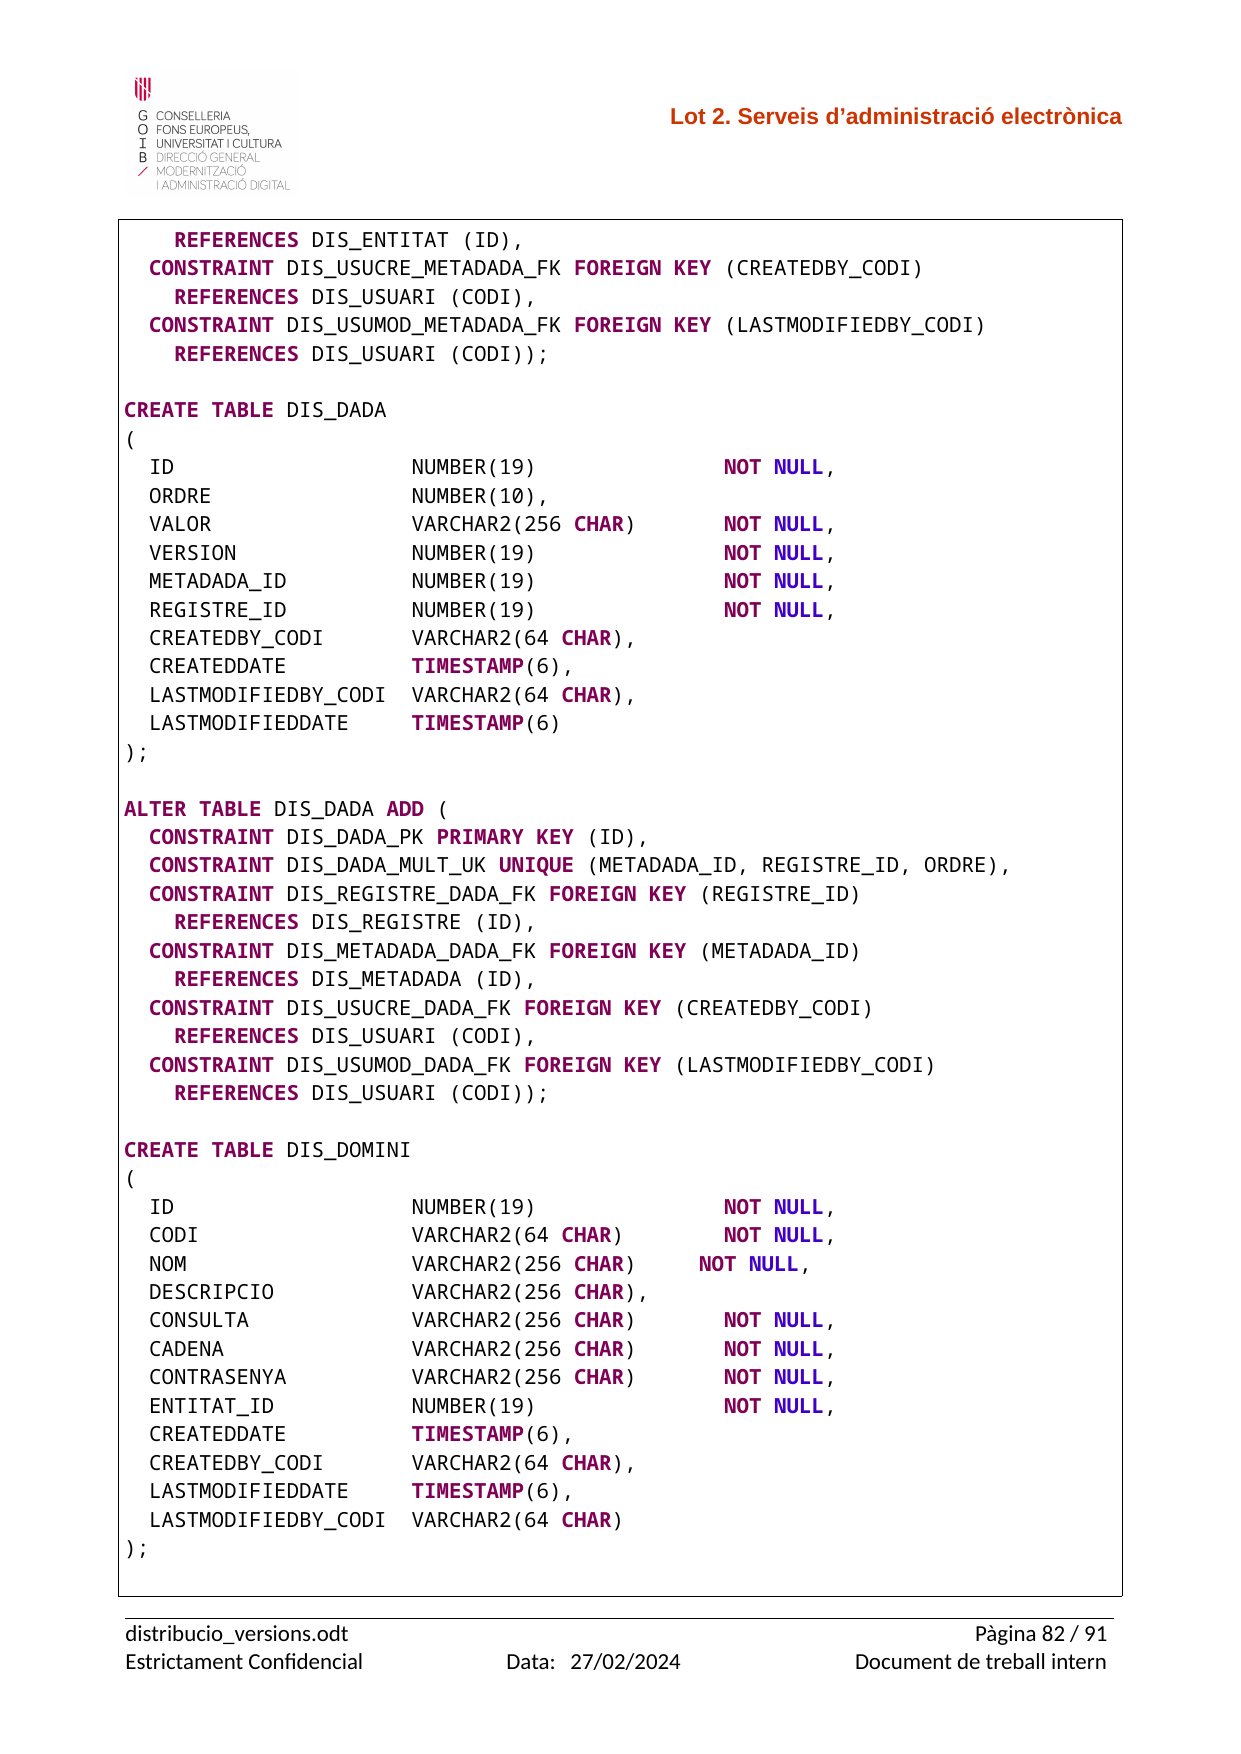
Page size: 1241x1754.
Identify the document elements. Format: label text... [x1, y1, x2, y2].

table_header REFERENCES DIS_ENTITAT (ID), CONSTRAINT DIS_USUCRE_METADADA_FK FOREIGN KEY (CREATEDBY_CODI) REFERENCES DIS_USUARI (CODI), CONSTRAINT DIS_USUMOD_METADADA_FK FOREIGN KEY (LASTMODIFIEDBY_CODI) REFERENCES DIS_USUARI (CODI)); CREATE TABLE DIS_DADA ( ID NUMBER(19) NOT NULL, ORDRE NUMBER(10), VALOR VARCHAR2(256 CHAR) NOT NULL, VERSION NUMBER(19) NOT NULL, METADADA_ID NUMBER(19) NOT NULL, REGISTRE_ID NUMBER(19) NOT NULL, CREATEDBY_CODI VARCHAR2(64 CHAR), CREATEDDATE TIMESTAMP(6), LASTMODIFIEDBY_CODI VARCHAR2(64 CHAR), LASTMODIFIEDDATE TIMESTAMP(6) ); ALTER TABLE DIS_DADA ADD ( CONSTRAINT DIS_DADA_PK PRIMARY KEY (ID), CONSTRAINT DIS_DADA_MULT_UK UNIQUE (METADADA_ID, REGISTRE_ID, ORDRE), CONSTRAINT DIS_REGISTRE_DADA_FK FOREIGN KEY (REGISTRE_ID) REFERENCES DIS_REGISTRE (ID), CONSTRAINT DIS_METADADA_DADA_FK FOREIGN KEY (METADADA_ID) REFERENCES DIS_METADADA (ID), CONSTRAINT DIS_USUCRE_DADA_FK FOREIGN KEY (CREATEDBY_CODI) REFERENCES DIS_USUARI (CODI), CONSTRAINT DIS_USUMOD_DADA_FK FOREIGN KEY (LASTMODIFIEDBY_CODI) REFERENCES DIS_USUARI (CODI)); CREATE TABLE DIS_DOMINI ( ID NUMBER(19) NOT NULL, CODI VARCHAR2(64 CHAR) NOT NULL, NOM VARCHAR2(256 CHAR) NOT NULL, DESCRIPCIO VARCHAR2(256 CHAR), CONSULTA VARCHAR2(256 CHAR) NOT NULL, CADENA VARCHAR2(256 CHAR) NOT NULL, CONTRASENYA VARCHAR2(256 CHAR) NOT NULL, ENTITAT_ID NUMBER(19) NOT NULL, CREATEDDATE TIMESTAMP(6), CREATEDBY_CODI VARCHAR2(64 CHAR), LASTMODIFIEDDATE TIMESTAMP(6), LASTMODIFIEDBY_CODI VARCHAR2(64 CHAR) ); [119, 220, 1122, 1596]
picture [126, 70, 299, 197]
